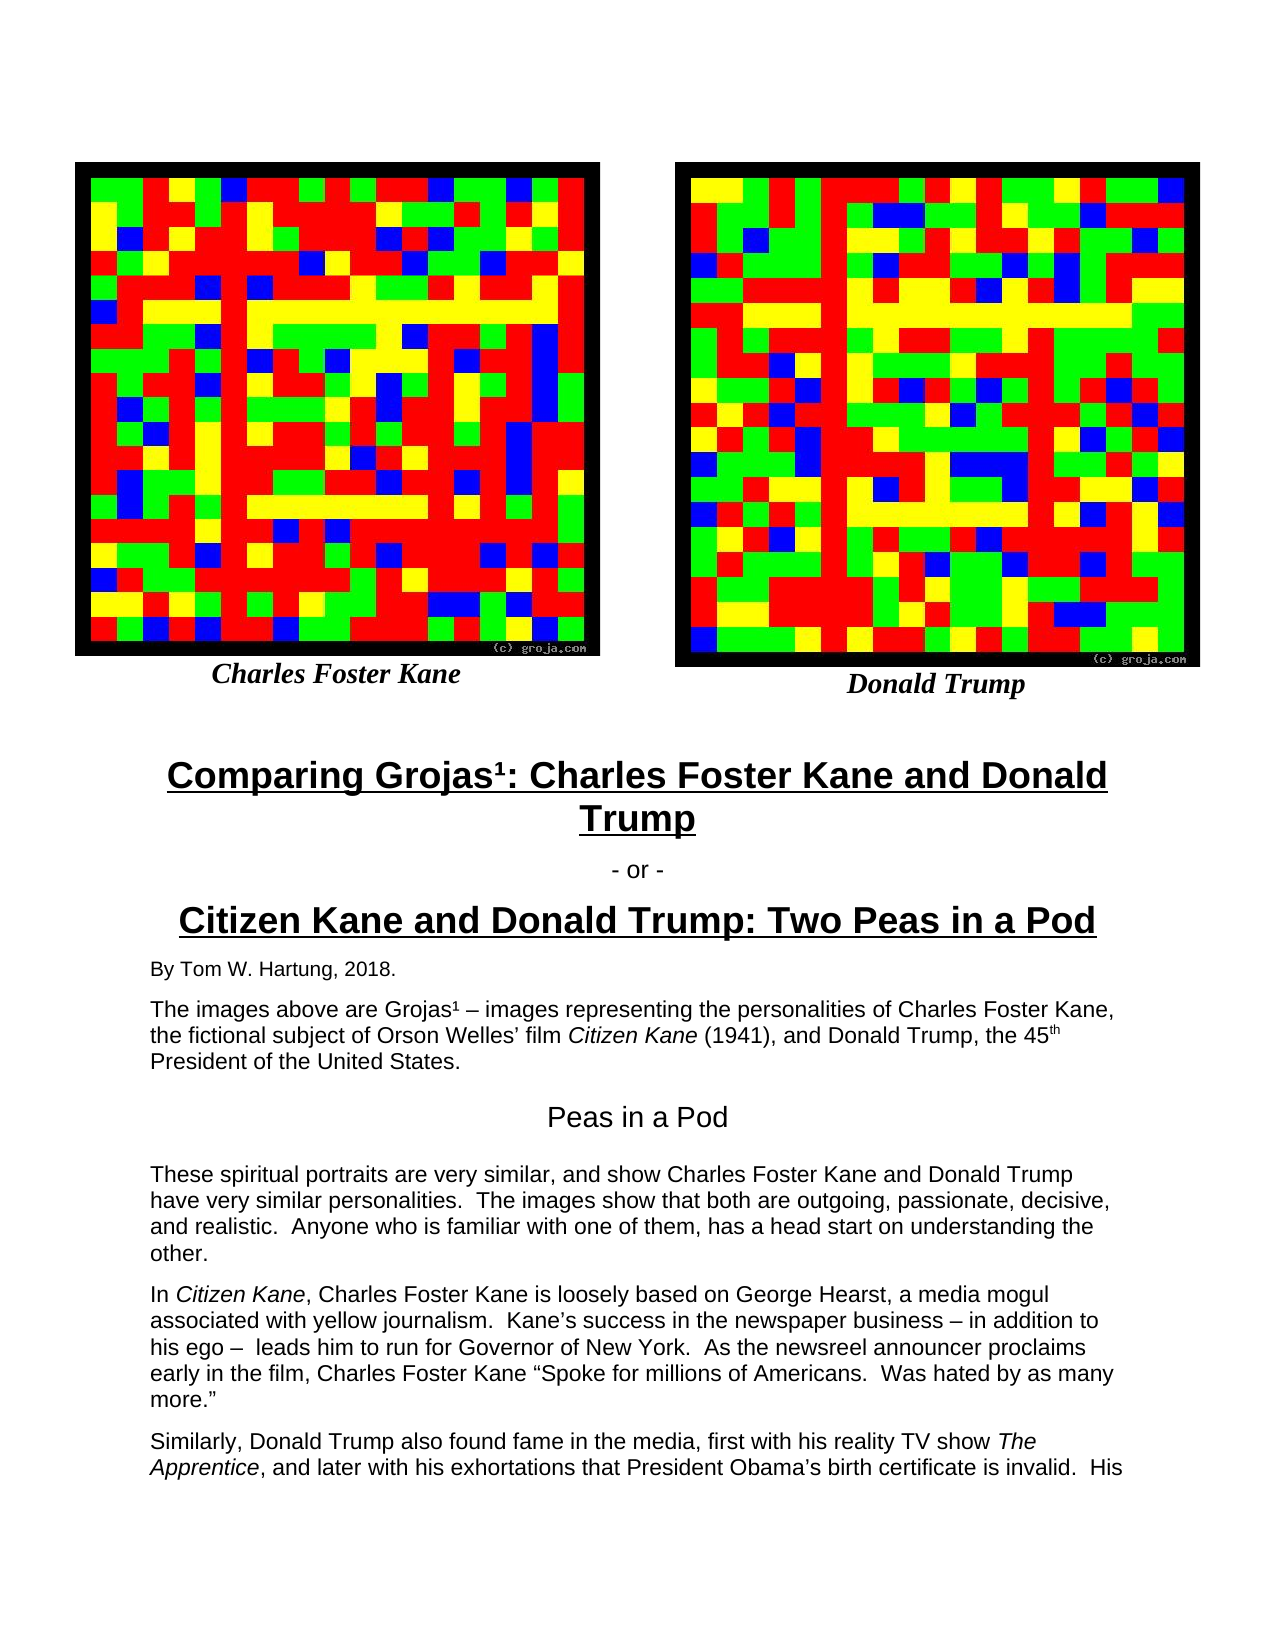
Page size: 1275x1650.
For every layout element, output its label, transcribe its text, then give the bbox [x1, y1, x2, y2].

subtitle Peas in a Pod [150, 1099, 1125, 1133]
text Citizen Kane and Donald Trump: Two Peas in a Pod [150, 898, 1125, 942]
text These spiritual portraits are very similar, and show Charles Foster Kane and Donald Trump have very similar personalities. The images show that both are outgoing, passionate, decisive, and realistic. Anyone who is familiar with one of them, has a head start on understanding the other. [150, 1161, 1125, 1266]
picture [75, 162, 600, 656]
text The images above are Grojas¹ – images representing the personalities of Charles Foster Kane, the fictional subject of Orson Welles’ film Citizen Kane (1941), and Donald Trump, the 45th President of the United States. [150, 996, 1125, 1074]
text Similarly, Donald Trump also found fame in the media, first with his reality TV show The Apprentice, and later with his exhortations that President Obama’s birth certificate is invalid. His [150, 1428, 1125, 1481]
text In Citizen Kane, Charles Foster Kane is loosely based on George Hearst, a media mogul associated with yellow journalism. Kane’s success in the newspaper business – in addition to his ego – leads him to run for Governor of New York. As the newsreel announcer proclaims early in the film, Charles Foster Kane “Spoke for millions of Americans. Was hated by as many more.” [150, 1281, 1125, 1413]
text Donald Trump [675, 667, 1200, 700]
text - or - [150, 855, 1125, 883]
text Comparing Grojas¹: Charles Foster Kane and Donald Trump [150, 753, 1125, 840]
text Charles Foster Kane [75, 656, 600, 689]
picture [675, 162, 1200, 667]
text By Tom W. Hartung, 2018. [150, 957, 1125, 981]
